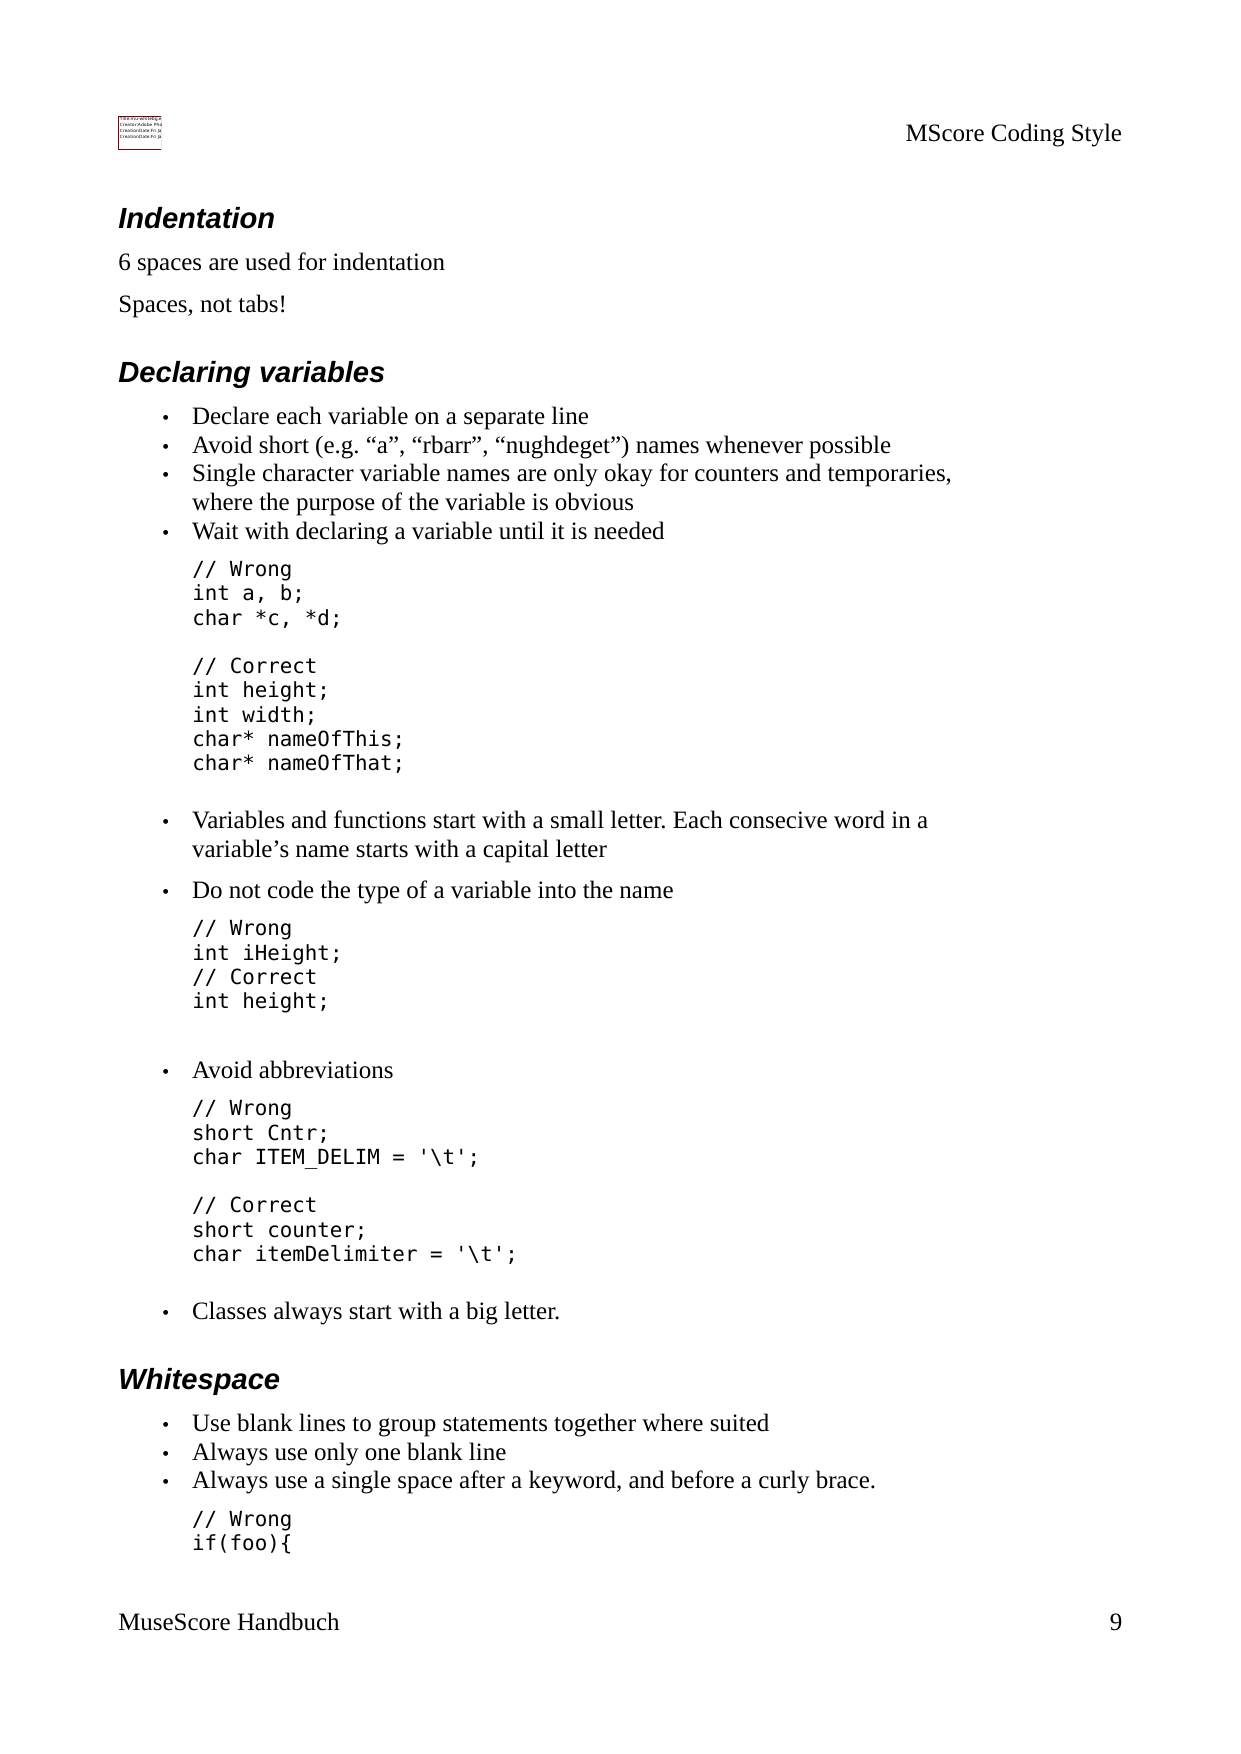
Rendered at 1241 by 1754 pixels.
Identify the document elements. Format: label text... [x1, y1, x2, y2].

text int height; [118, 678, 1122, 703]
subtitle Indentation [118, 201, 1122, 235]
text char* nameOfThat; [118, 751, 1122, 776]
list short counter; [162, 1218, 1122, 1242]
list Declare each variable on a separate line [162, 401, 1004, 430]
list char ITEM_DELIM = '\t'; [162, 1145, 1122, 1169]
list Avoid abbreviations [162, 1055, 1004, 1084]
list Spaces, not tabs! [118, 289, 1122, 317]
text int a, b; [118, 581, 1122, 606]
subtitle Declaring variables [118, 355, 1122, 388]
list Do not code the type of a variable into the name [162, 875, 1004, 904]
text // Correct [118, 654, 1122, 678]
text char* nameOfThis; [118, 727, 1122, 751]
list Always use only one blank line [162, 1437, 1004, 1466]
list char itemDelimiter = '\t'; [162, 1242, 1122, 1266]
text int height; [118, 989, 1122, 1013]
list Classes always start with a big letter. [162, 1296, 1004, 1324]
text int iHeight; [118, 941, 1122, 965]
list Always use a single space after a keyword, and before a curly brace. [162, 1466, 1004, 1494]
list // Wrong [162, 1096, 1122, 1121]
list if(foo){ [162, 1531, 1122, 1555]
list Avoid short (e.g. “a”, “rbarr”, “nughdeget”) names whenever possible [162, 430, 1004, 458]
list Use blank lines to group statements together where suited [162, 1408, 1004, 1437]
subtitle Whitespace [118, 1362, 1122, 1396]
list // Correct [162, 1193, 1122, 1218]
text // Wrong [118, 916, 1122, 941]
list Wait with declaring a variable until it is needed [162, 516, 1004, 545]
text // Correct [118, 965, 1122, 989]
text char *c, *d; [118, 606, 1122, 630]
list // Wrong [162, 1507, 1122, 1531]
list short Cntr; [162, 1121, 1122, 1145]
list Single character variable names are only okay for counters and temporaries, where the purpose of the variable is obvious [162, 458, 1004, 516]
text // Wrong [118, 557, 1122, 581]
text int width; [118, 703, 1122, 727]
list Variables and functions start with a small letter. Each consecive word in a variable’s name starts with a capital letter [162, 805, 1004, 863]
list 6 spaces are used for indentation [118, 247, 1122, 276]
